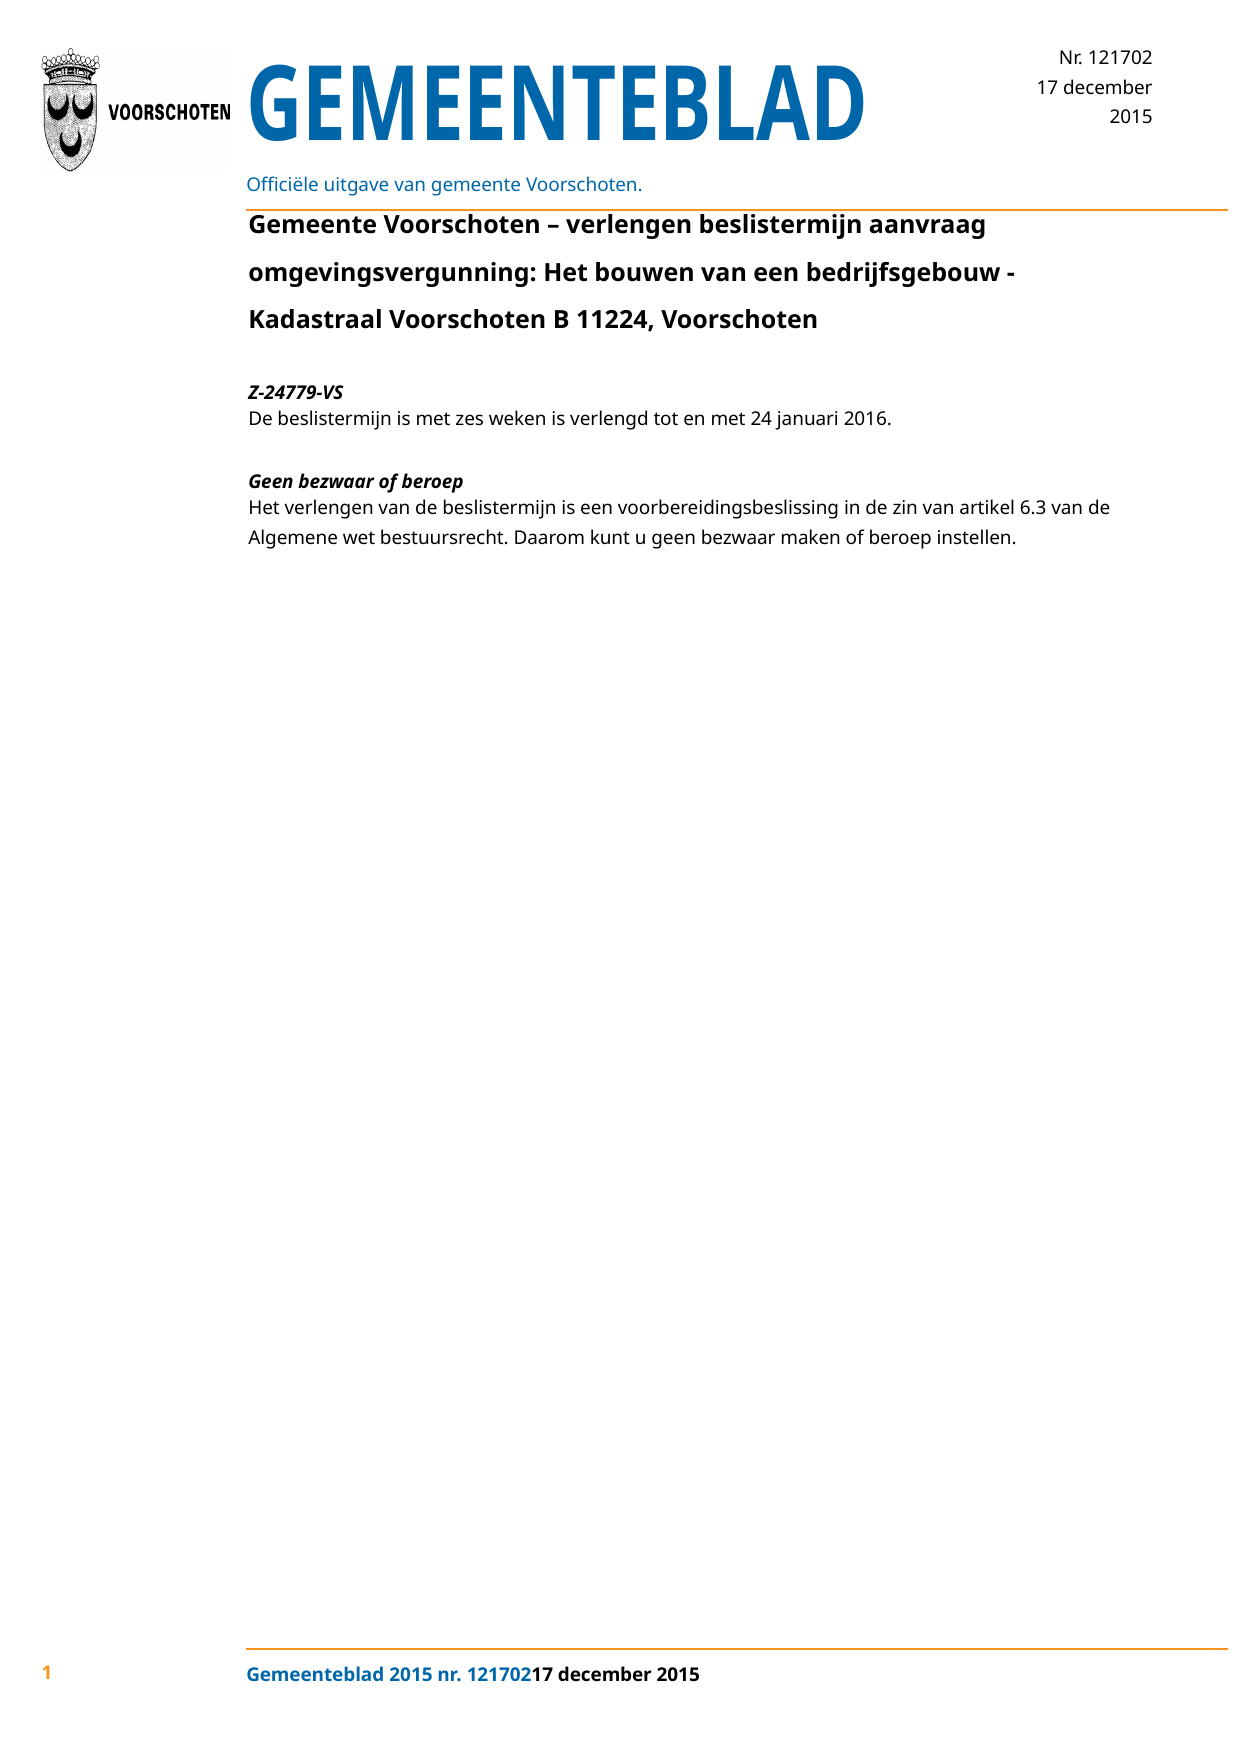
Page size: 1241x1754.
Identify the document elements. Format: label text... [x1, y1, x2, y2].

text Het verlengen van de beslistermijn is een voorbereidingsbeslissing in de zin van artikel 6.3 van de Algemene wet bestuursrecht. Daarom kunt u geen bezwaar maken of beroep instellen. [248, 494, 1152, 550]
picture [41, 47, 231, 172]
text Geen bezwaar of beroep [248, 469, 1152, 494]
text De beslistermijn is met zes weken is verlengd tot en met 24 januari 2016. [248, 405, 1152, 431]
text Gemeente Voorschoten – verlengen beslistermijn aanvraag omgevingsvergunning: Het bouwen van een bedrijfsgebouw - Kadastraal Voorschoten B 11224, Voorschoten [248, 211, 1152, 336]
text Z-24779-VS [248, 379, 1152, 405]
